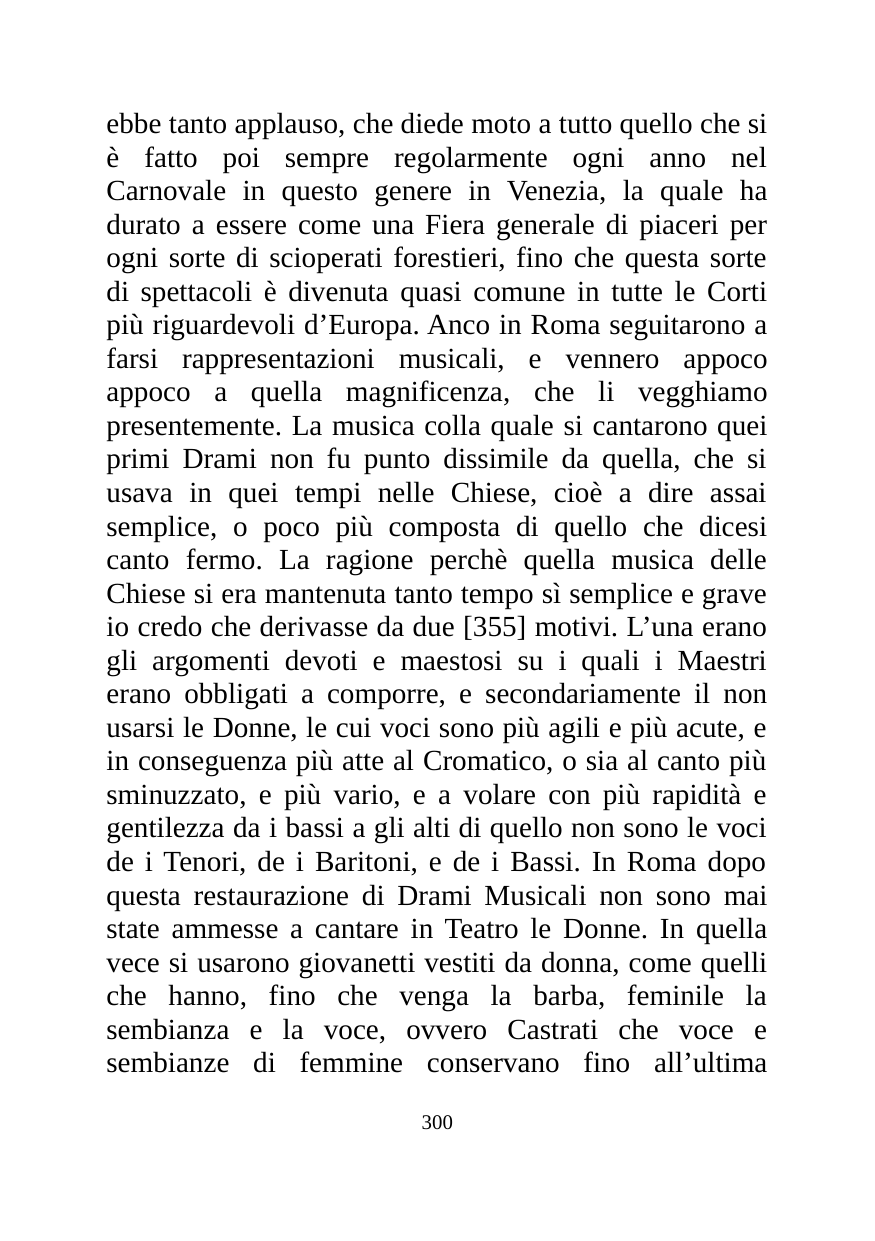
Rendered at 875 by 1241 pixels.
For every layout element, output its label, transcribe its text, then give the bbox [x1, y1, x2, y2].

text ebbe tanto applauso, che diede moto a tutto quello che si è fatto poi sempre regolarmente ogni anno nel Carnovale in questo genere in Venezia, la quale ha durato a essere come una Fiera generale di piaceri per ogni sorte di scioperati forestieri, fino che questa sorte di spettacoli è divenuta quasi comune in tutte le Corti più riguardevoli d’Europa. Anco in Roma seguitarono a farsi rappresentazioni musicali, e vennero appoco appoco a quella magnificenza, che li vegghiamo presentemente. La musica colla quale si cantarono quei primi Drami non fu punto dissimile da quella, che si usava in quei tempi nelle Chiese, cioè a dire assai semplice, o poco più composta di quello che dicesi canto fermo. La ragione perchè quella musica delle Chiese si era mantenuta tanto tempo sì semplice e grave io credo che derivasse da due [355] motivi. L’una erano gli argomenti devoti e maestosi su i quali i Maestri erano obbligati a comporre, e secondariamente il non usarsi le Donne, le cui voci sono più agili e più acute, e in conseguenza più atte al Cromatico, o sia al canto più sminuzzato, e più vario, e a volare con più rapidità e gentilezza da i bassi a gli alti di quello non sono le voci de i Tenori, de i Baritoni, e de i Bassi. In Roma dopo questa restaurazione di Drami Musicali non sono mai state ammesse a cantare in Teatro le Donne. In quella vece si usarono giovanetti vestiti da donna, come quelli che hanno, fino che venga la barba, feminile la sembianza e la voce, ovvero Castrati che voce e sembianze di femmine conservano fino all’ultima [106, 106, 768, 1079]
